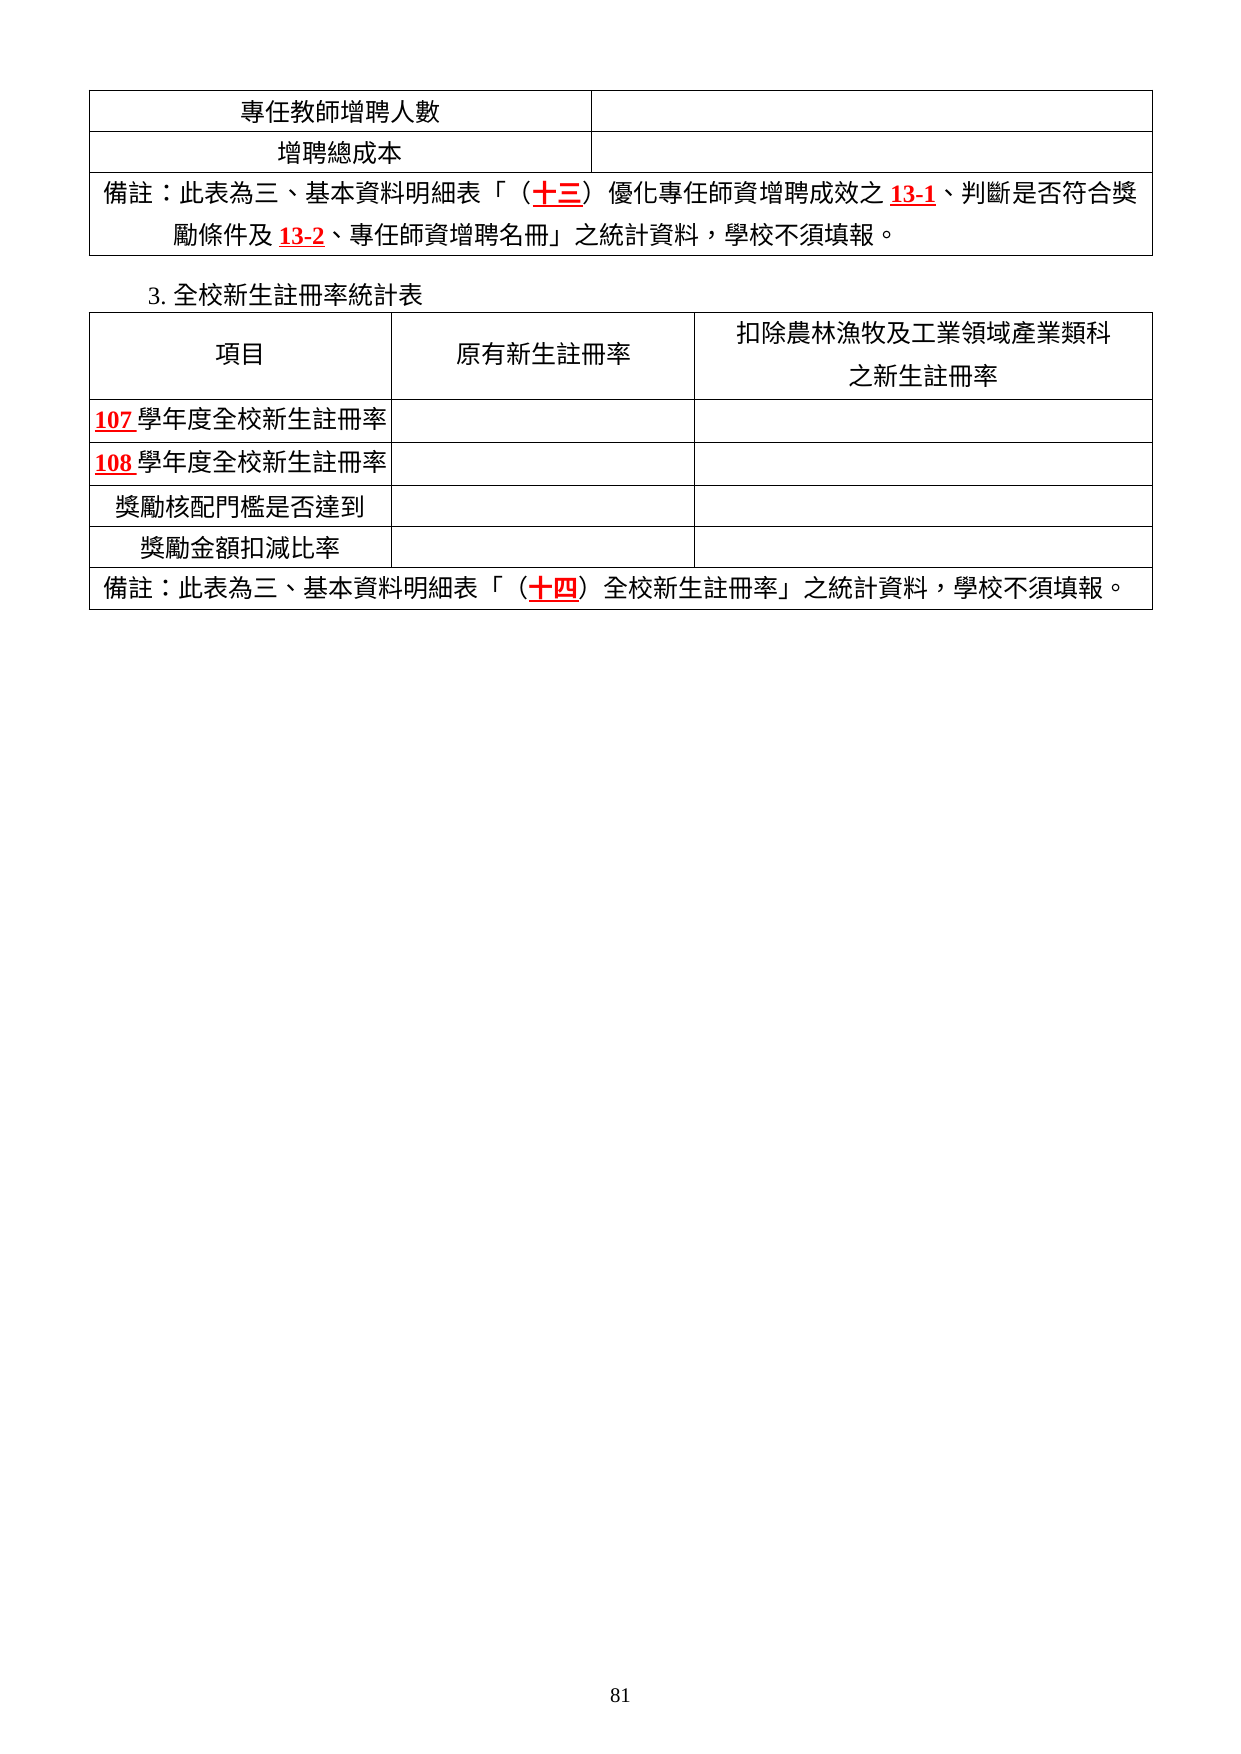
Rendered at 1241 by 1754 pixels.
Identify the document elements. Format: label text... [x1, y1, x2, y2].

table_header 項目 [90, 313, 391, 398]
table_cell [392, 527, 694, 567]
table_cell 獎勵核配門檻是否達到 [90, 486, 391, 526]
table_cell [695, 527, 1152, 567]
table_cell [392, 443, 694, 484]
table_cell [392, 486, 694, 526]
table_cell [695, 443, 1152, 484]
table_cell [695, 400, 1152, 442]
table_cell 專任教師增聘人數 [90, 91, 591, 131]
table_cell [695, 486, 1152, 526]
table_cell 備註：此表為三、基本資料明細表「（十三）優化專任師資增聘成效之13-1、判斷是否符合獎勵條件及13-2、專任師資增聘名冊」之統計資料，學校不須填報。 [90, 173, 1152, 255]
table_cell [592, 132, 1152, 172]
table_header 原有新生註冊率 [392, 313, 694, 398]
table_cell 獎勵金額扣減比率 [90, 527, 391, 567]
table_cell 備註：此表為三、基本資料明細表「（十四）全校新生註冊率」之統計資料，學校不須填報。 [90, 568, 1152, 609]
table_cell [392, 400, 694, 442]
table_cell [592, 91, 1152, 131]
list 全校新生註冊率統計表 [148, 274, 1152, 312]
table_cell 增聘總成本 [90, 132, 591, 172]
table_cell 107學年度全校新生註冊率 [90, 400, 391, 442]
table_header 扣除農林漁牧及工業領域產業類科 之新生註冊率 [695, 313, 1152, 398]
table_cell 108學年度全校新生註冊率 [90, 443, 391, 484]
